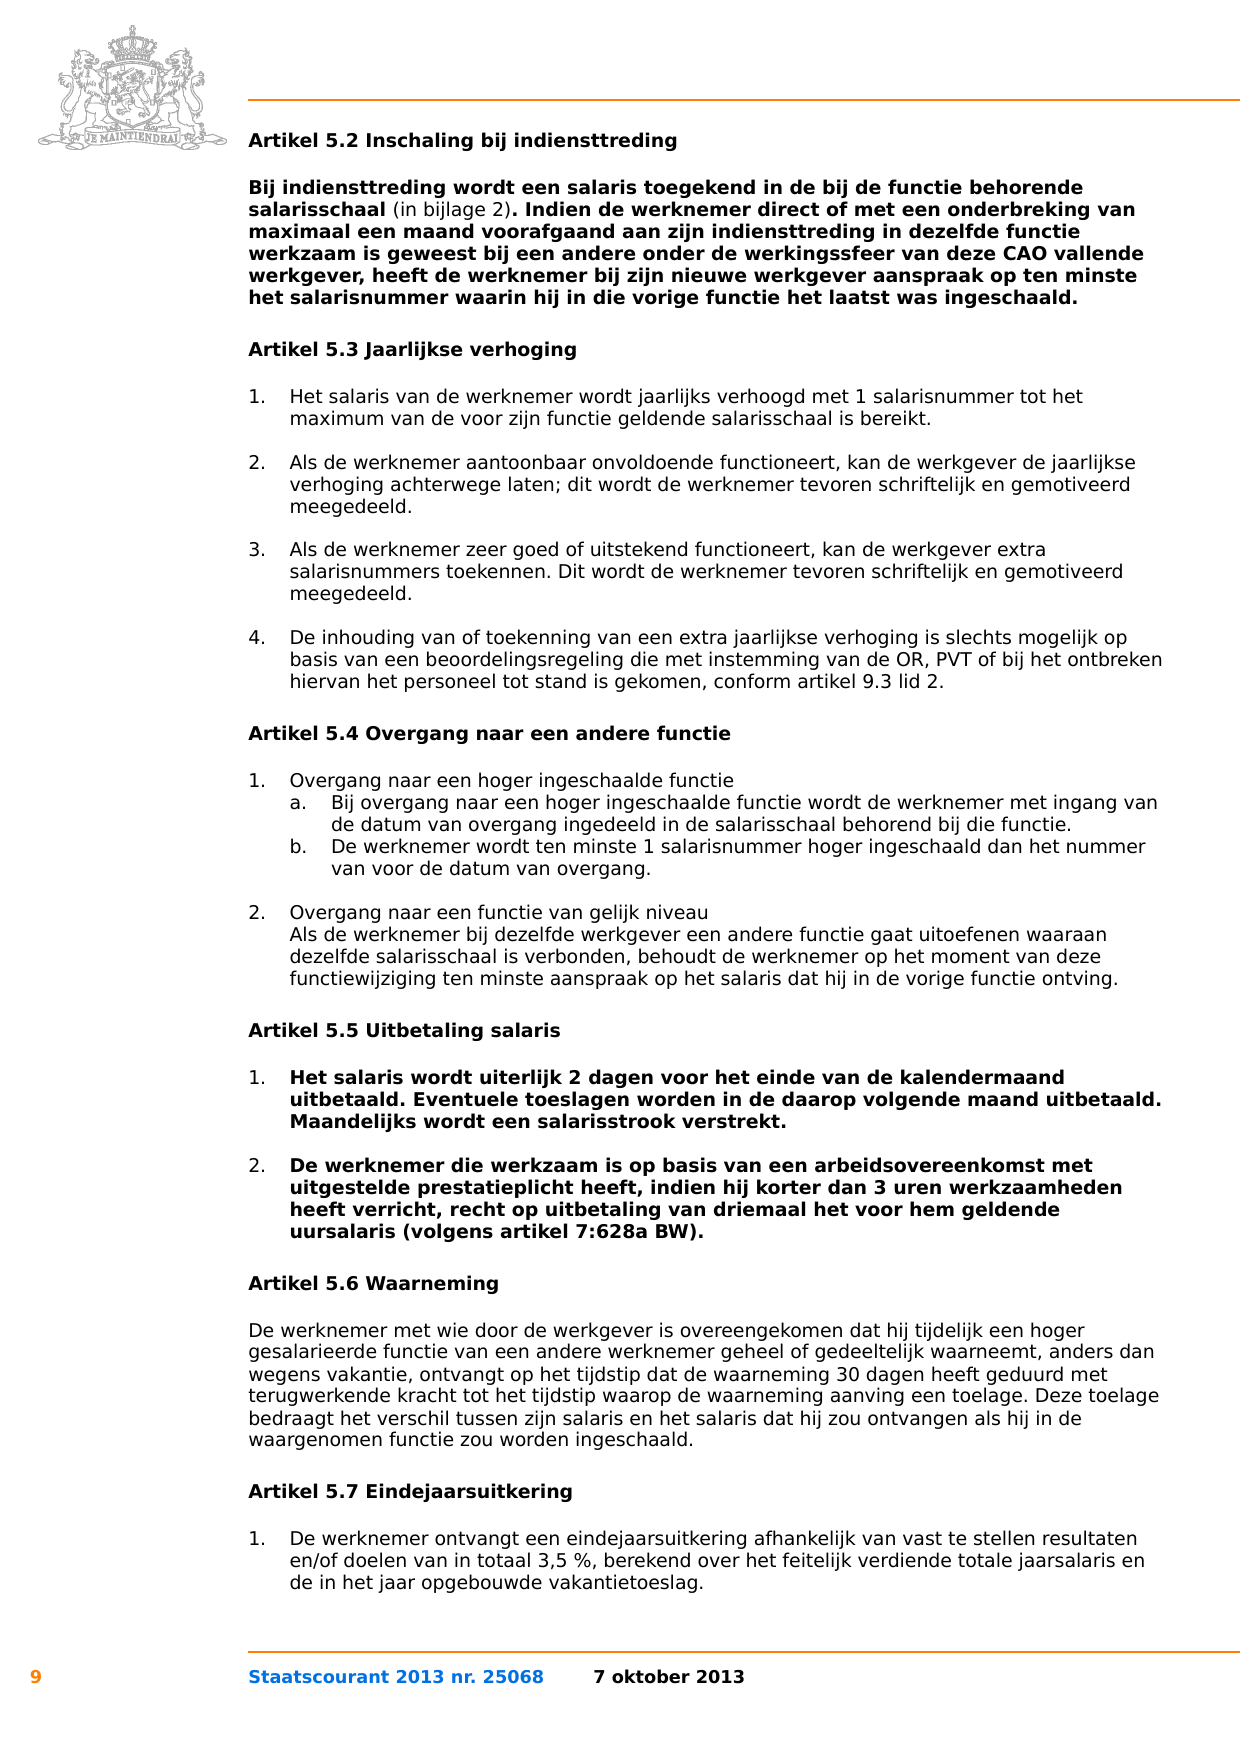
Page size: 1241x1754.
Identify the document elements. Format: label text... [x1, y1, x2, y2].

picture [38, 25, 227, 150]
text 3. Als de werknemer zeer goed of uitstekend functioneert, kan de werkgever extra salarisnummers toekennen. Dit wordt de werknemer tevoren schriftelijk en gemotiveerd meegedeeld. [248, 539, 1163, 605]
text 1. Het salaris wordt uiterlijk 2 dagen voor het einde van de kalendermaand uitbetaald. Eventuele toeslagen worden in de daarop volgende maand uitbetaald. Maandelijks wordt een salarisstrook verstrekt. [248, 1067, 1163, 1133]
text 2. Overgang naar een functie van gelijk niveau [248, 902, 1163, 924]
text Bij indiensttreding wordt een salaris toegekend in de bij de functie behorende salarisschaal (in bijlage 2). Indien de werknemer direct of met een onderbreking van maximaal een maand voorafgaand aan zijn indiensttreding in dezelfde functie werkzaam is geweest bij een andere onder de werkingssfeer van deze CAO vallende werkgever, heeft de werknemer bij zijn nieuwe werkgever aanspraak op ten minste het salarisnummer waarin hij in die vorige functie het laatst was ingeschaald. [248, 177, 1163, 309]
subtitle Artikel 5.7 Eindejaarsuitkering [248, 1481, 1163, 1503]
subtitle Artikel 5.6 Waarneming [248, 1272, 1163, 1294]
text Als de werknemer bij dezelfde werkgever een andere functie gaat uitoefenen waaraan dezelfde salarisschaal is verbonden, behoudt de werknemer op het moment van deze functiewijziging ten minste aanspraak op het salaris dat hij in de vorige functie ontving. [289, 924, 1163, 990]
subtitle Artikel 5.5 Uitbetaling salaris [248, 1020, 1163, 1042]
subtitle Artikel 5.4 Overgang naar een andere functie [248, 723, 1163, 745]
text 2. De werknemer die werkzaam is op basis van een arbeidsovereenkomst met uitgestelde prestatieplicht heeft, indien hij korter dan 3 uren werkzaamheden heeft verricht, recht op uitbetaling van driemaal het voor hem geldende uursalaris (volgens artikel 7:628a BW). [248, 1154, 1163, 1242]
text De werknemer met wie door de werkgever is overeengekomen dat hij tijdelijk een hoger gesalarieerde functie van een andere werknemer geheel of gedeeltelijk waarneemt, anders dan wegens vakantie, ontvangt op het tijdstip dat de waarneming 30 dagen heeft geduurd met terugwerkende kracht tot het tijdstip waarop de waarneming aanving een toelage. Deze toelage bedraagt het verschil tussen zijn salaris en het salaris dat hij zou ontvangen als hij in de waargenomen functie zou worden ingeschaald. [248, 1319, 1163, 1451]
text a. Bij overgang naar een hoger ingeschaalde functie wordt de werknemer met ingang van de datum van overgang ingedeeld in de salarisschaal behorend bij die functie. [289, 792, 1163, 836]
text 1. Overgang naar een hoger ingeschaalde functie [248, 770, 1163, 792]
text 4. De inhouding van of toekenning van een extra jaarlijkse verhoging is slechts mogelijk op basis van een beoordelingsregeling die met instemming van de OR, PVT of bij het ontbreken hiervan het personeel tot stand is gekomen, conform artikel 9.3 lid 2. [248, 627, 1163, 693]
text 1. Het salaris van de werknemer wordt jaarlijks verhoogd met 1 salarisnummer tot het maximum van de voor zijn functie geldende salarisschaal is bereikt. [248, 386, 1163, 430]
subtitle Artikel 5.3 Jaarlijkse verhoging [248, 339, 1163, 361]
text 2. Als de werknemer aantoonbaar onvoldoende functioneert, kan de werkgever de jaarlijkse verhoging achterwege laten; dit wordt de werknemer tevoren schriftelijk en gemotiveerd meegedeeld. [248, 452, 1163, 517]
text 1. De werknemer ontvangt een eindejaarsuitkering afhankelijk van vast te stellen resultaten en/of doelen van in totaal 3,5 %, berekend over het feitelijk verdiende totale jaarsalaris en de in het jaar opgebouwde vakantietoeslag. [248, 1528, 1163, 1594]
subtitle Artikel 5.2 Inschaling bij indiensttreding [248, 130, 1163, 152]
text b. De werknemer wordt ten minste 1 salarisnummer hoger ingeschaald dan het nummer van voor de datum van overgang. [289, 836, 1163, 880]
